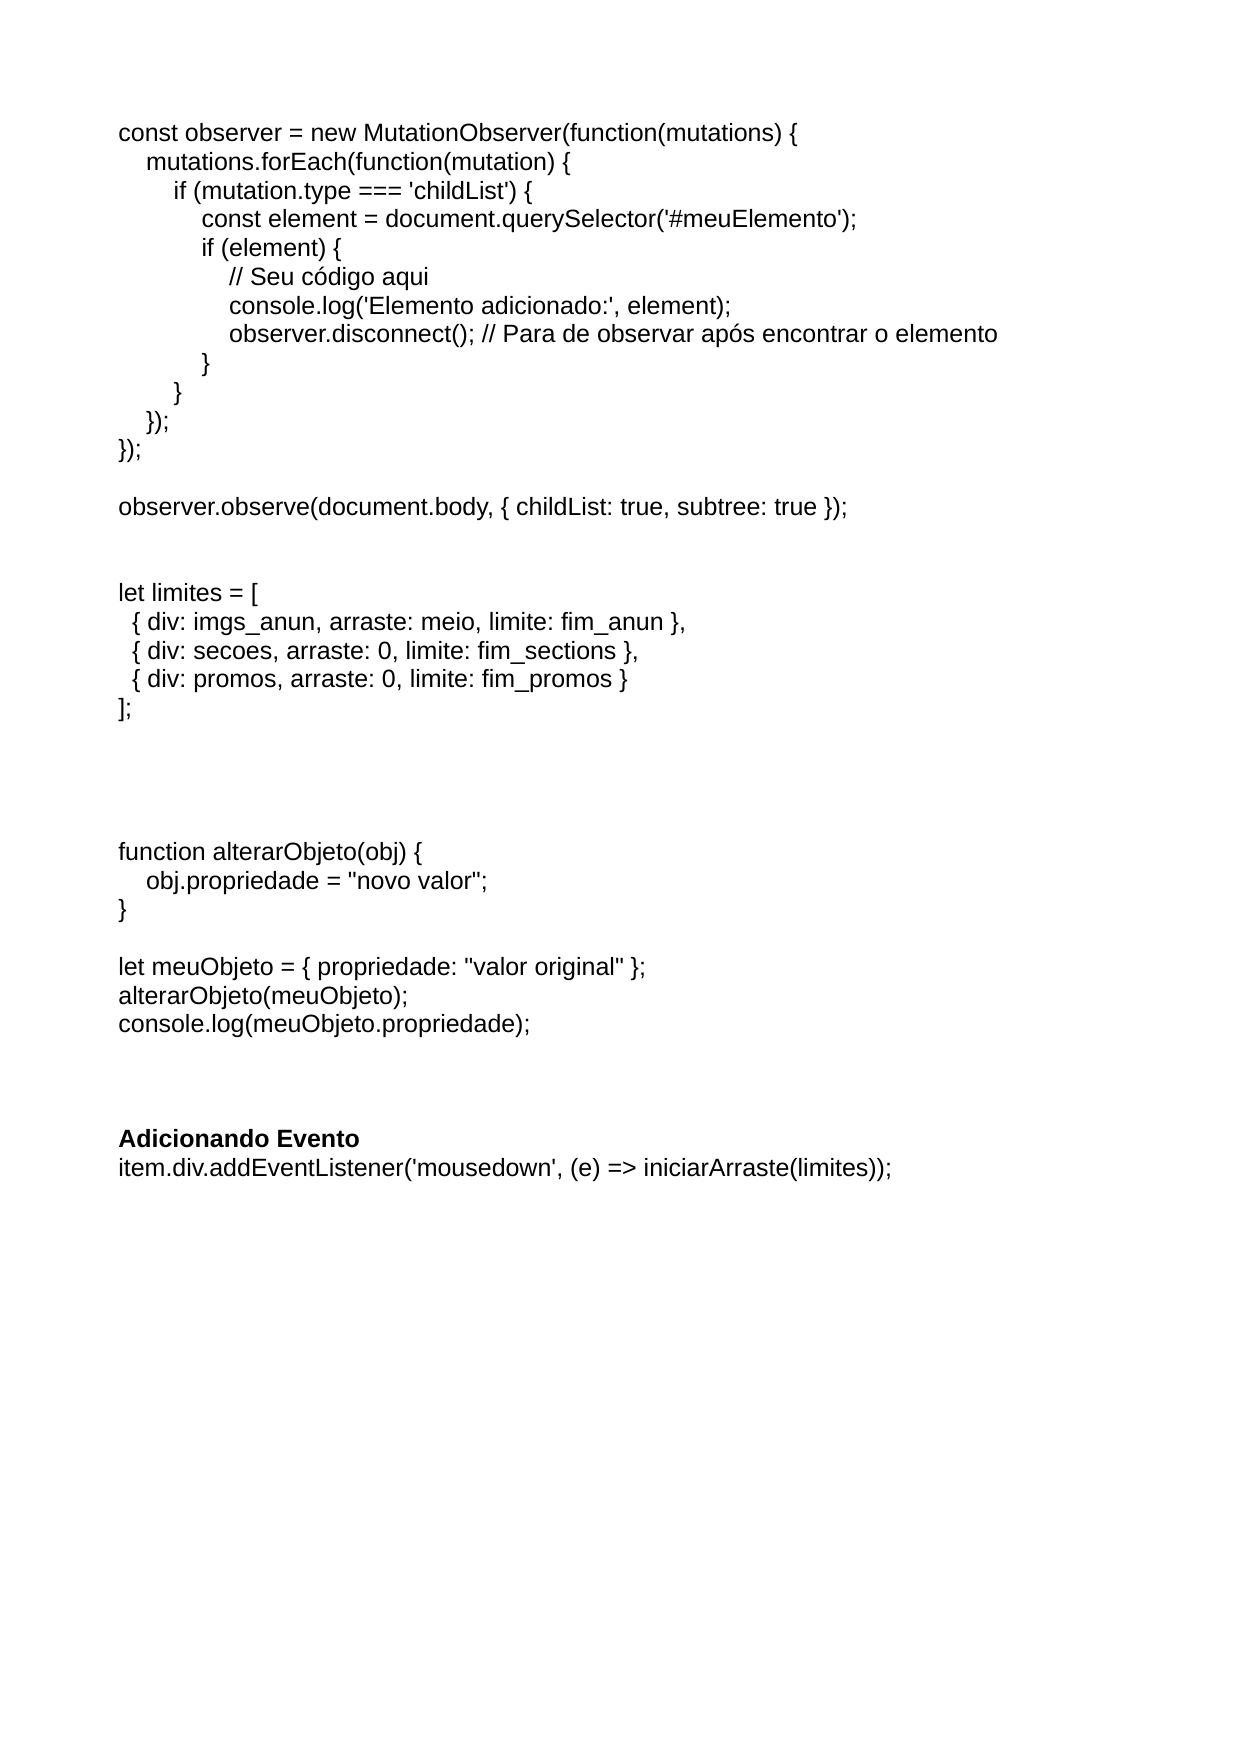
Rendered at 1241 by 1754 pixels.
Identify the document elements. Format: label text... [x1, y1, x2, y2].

text obj.propriedade = "novo valor"; [118, 866, 1122, 894]
text observer.observe(document.body, { childList: true, subtree: true }); [118, 492, 1122, 521]
text console.log('Elemento adicionado:', element); [118, 291, 1122, 319]
text mutations.forEach(function(mutation) { [118, 147, 1122, 176]
text if (element) { [118, 233, 1122, 262]
text }); [118, 406, 1122, 434]
text const element = document.querySelector('#meuElemento'); [118, 204, 1122, 233]
text alterarObjeto(meuObjeto); [118, 981, 1122, 1009]
text ]; [118, 693, 1122, 722]
text let limites = [ [118, 578, 1122, 607]
text const observer = new MutationObserver(function(mutations) { [118, 118, 1122, 147]
text observer.disconnect(); // Para de observar após encontrar o elemento [118, 319, 1122, 348]
text console.log(meuObjeto.propriedade); [118, 1009, 1122, 1038]
text } [118, 377, 1122, 406]
text if (mutation.type === 'childList') { [118, 176, 1122, 204]
text let meuObjeto = { propriedade: "valor original" }; [118, 952, 1122, 981]
text { div: imgs_anun, arraste: meio, limite: fim_anun }, [118, 607, 1122, 636]
text // Seu código aqui [118, 262, 1122, 291]
text function alterarObjeto(obj) { [118, 837, 1122, 866]
text }); [118, 434, 1122, 463]
text item.div.addEventListener('mousedown', (e) => iniciarArraste(limites)); [118, 1153, 1122, 1182]
text Adicionando Evento [118, 1124, 1122, 1153]
text } [118, 894, 1122, 923]
text } [118, 348, 1122, 377]
text { div: promos, arraste: 0, limite: fim_promos } [118, 664, 1122, 693]
text { div: secoes, arraste: 0, limite: fim_sections }, [118, 636, 1122, 664]
